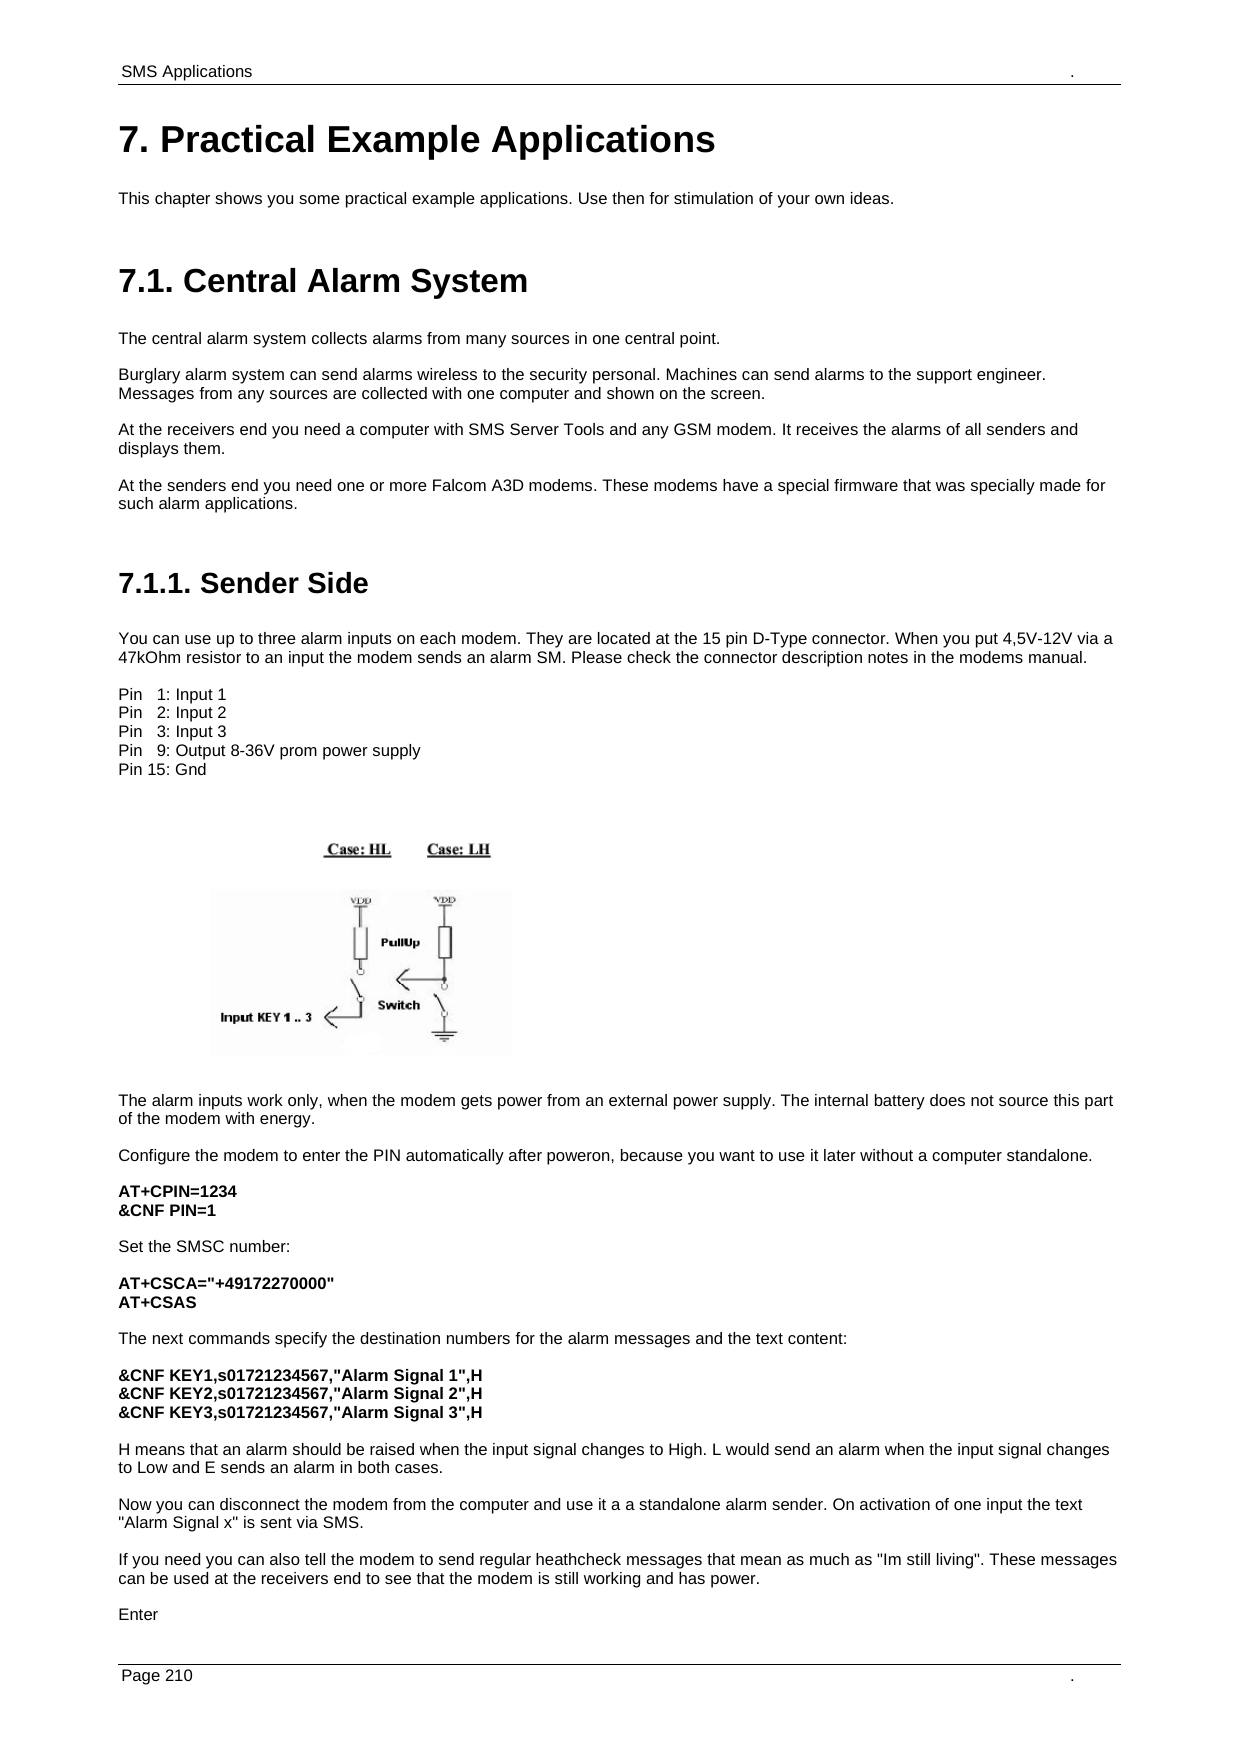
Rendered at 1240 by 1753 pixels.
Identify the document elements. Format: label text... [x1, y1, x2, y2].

text Enter [118, 1605, 1121, 1624]
text If you need you can also tell the modem to send regular heathcheck messages that mean as much as "Im still living". These messages can be used at the receivers end to see that the modem is still working and has power. [118, 1550, 1121, 1588]
text Burglary alarm system can send alarms wireless to the security personal. Machines can send alarms to the support engineer. Messages from any sources are collected with one computer and shown on the screen. [118, 365, 1121, 403]
text AT+CSCA="+49172270000" AT+CSAS [118, 1274, 1121, 1312]
subtitle Sender Side [118, 567, 1121, 600]
text H means that an alarm should be raised when the input signal changes to High. L would send an alarm when the input signal changes to Low and E sends an alarm in both cases. [118, 1440, 1121, 1477]
text Pin 1: Input 1 Pin 2: Input 2 Pin 3: Input 3 Pin 9: Output 8-36V prom power supply Pin 15: Gnd [118, 685, 1121, 778]
text At the senders end you need one or more Falcom A3D modems. These modems have a special firmware that was specially made for such alarm applications. [118, 476, 1121, 513]
picture [204, 821, 528, 1055]
text Configure the modem to enter the PIN automatically after poweron, because you want to use it later without a computer standalone. [118, 1146, 1121, 1165]
text This chapter shows you some practical example applications. Use then for stimulation of your own ideas. [118, 189, 1121, 208]
text Now you can disconnect the modem from the computer and use it a a standalone alarm sender. On activation of one input the text "Alarm Signal x" is sent via SMS. [118, 1495, 1121, 1532]
text At the receivers end you need a computer with SMS Server Tools and any GSM modem. It receives the alarms of all senders and displays them. [118, 421, 1121, 458]
subtitle Central Alarm System [118, 262, 1121, 299]
text The alarm inputs work only, when the modem gets power from an external power supply. The internal battery does not source this part of the modem with energy. [118, 1091, 1121, 1128]
text &CNF KEY1,s01721234567,"Alarm Signal 1",H &CNF KEY2,s01721234567,"Alarm Signal 2",H &CNF KEY3,s01721234567,"Alarm Signal 3",H [118, 1366, 1121, 1422]
text The central alarm system collects alarms from many sources in one central point. [118, 329, 1121, 348]
text The next commands specify the destination numbers for the alarm messages and the text content: [118, 1329, 1121, 1348]
subtitle Practical Example Applications [118, 118, 1121, 160]
text AT+CPIN=1234 &CNF PIN=1 [118, 1182, 1121, 1220]
text Set the SMSC number: [118, 1238, 1121, 1256]
text You can use up to three alarm inputs on each modem. They are located at the 15 pin D-Type connector. When you put 4,5V-12V via a 47kOhm resistor to an input the modem sends an alarm SM. Please check the connector description notes in the modems manual. [118, 629, 1121, 667]
